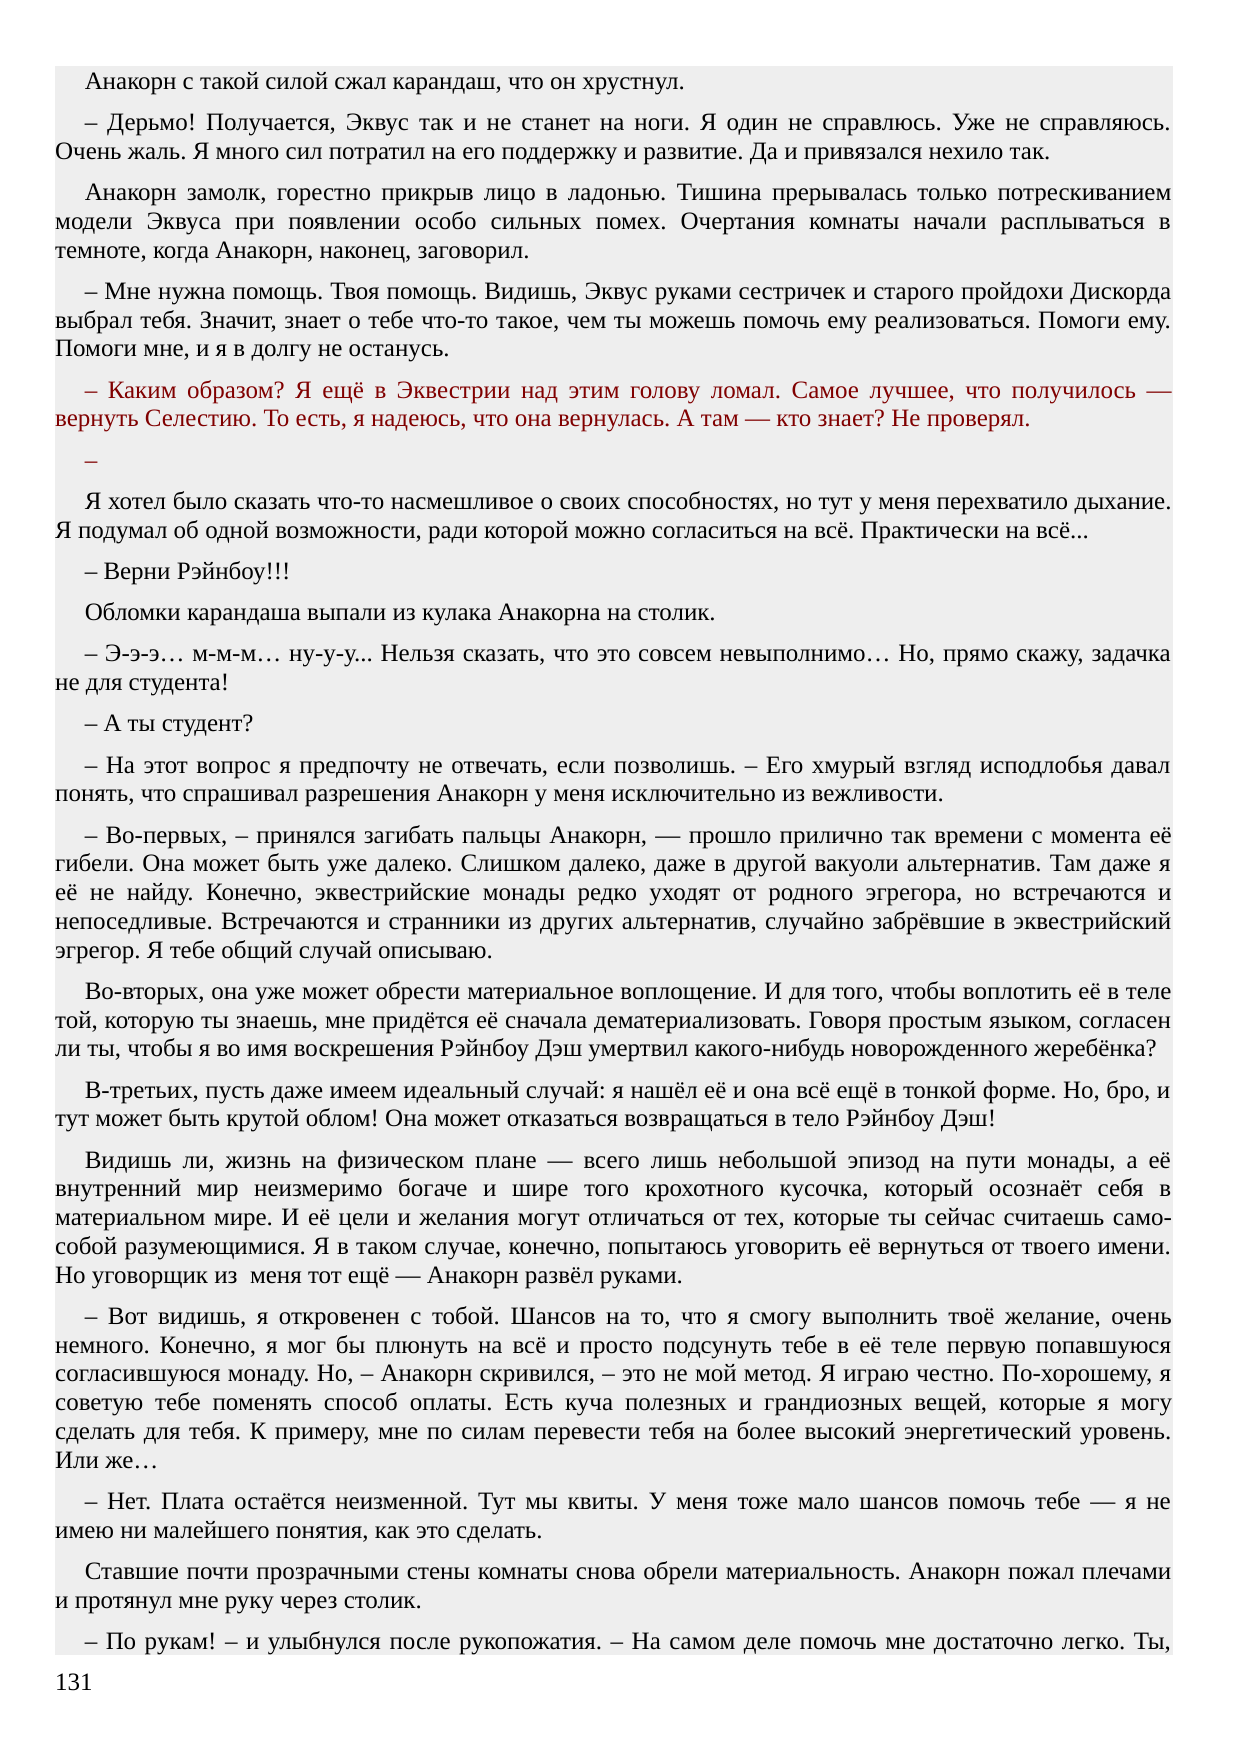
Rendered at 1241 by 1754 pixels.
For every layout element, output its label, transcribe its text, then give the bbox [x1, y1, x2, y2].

text Видишь ли, жизнь на физическом плане — всего лишь небольшой эпизод на пути монады, а её внутренний мир неизмеримо богаче и шире того крохотного кусочка, который осознаёт себя в материальном мире. И её цели и желания могут отличаться от тех, которые ты сейчас считаешь само-собой разумеющимися. Я в таком случае, конечно, попытаюсь уговорить её вернуться от твоего имени. Но уговорщик из меня тот ещё — Анакорн развёл руками. [55, 1145, 1173, 1288]
text – Дерьмо! Получается, Эквус так и не станет на ноги. Я один не справлюсь. Уже не справляюсь. Очень жаль. Я много сил потратил на его поддержку и развитие. Да и привязался нехило так. [55, 107, 1173, 165]
text Анакорн замолк, горестно прикрыв лицо в ладонью. Тишина прерывалась только потрескиванием модели Эквуса при появлении особо сильных помех. Очертания комнаты начали расплываться в темноте, когда Анакорн, наконец, заговорил. [55, 177, 1173, 263]
text Анакорн с такой силой сжал карандаш, что он хрустнул. [55, 66, 1173, 95]
text – [55, 445, 1173, 473]
text – Э-э-э… м-м-м… ну-у-у... Нельзя сказать, что это совсем невыполнимо… Но, прямо скажу, задачка не для студента! [55, 638, 1173, 696]
text – Вот видишь, я откровенен с тобой. Шансов на то, что я смогу выполнить твоё желание, очень немного. Конечно, я мог бы плюнуть на всё и просто подсунуть тебе в её теле первую попавшуюся согласившуюся монаду. Но, – Анакорн скривился, – это не мой метод. Я играю честно. По-хорошему, я советую тебе поменять способ оплаты. Есть куча полезных и грандиозных вещей, которые я могу сделать для тебя. К примеру, мне по силам перевести тебя на более высокий энергетический уровень. Или же… [55, 1301, 1173, 1473]
text Во-вторых, она уже может обрести материальное воплощение. И для того, чтобы воплотить её в теле той, которую ты знаешь, мне придётся её сначала дематериализовать. Говоря простым языком, согласен ли ты, чтобы я во имя воскрешения Рэйнбоу Дэш умертвил какого-нибудь новорожденного жеребёнка? [55, 976, 1173, 1062]
text – А ты студент? [55, 708, 1173, 737]
text – По рукам! – и улыбнулся после рукопожатия. – На самом деле помочь мне достаточно легко. Ты, [55, 1626, 1173, 1655]
text – На этот вопрос я предпочту не отвечать, если позволишь. – Его хмурый взгляд исподлобья давал понять, что спрашивал разрешения Анакорн у меня исключительно из вежливости. [55, 750, 1173, 807]
text – Нет. Плата остаётся неизменной. Тут мы квиты. У меня тоже мало шансов помочь тебе — я не имею ни малейшего понятия, как это сделать. [55, 1486, 1173, 1543]
text – Во-первых, – принялся загибать пальцы Анакорн, — прошло прилично так времени с момента её гибели. Она может быть уже далеко. Слишком далеко, даже в другой вакуоли альтернатив. Там даже я её не найду. Конечно, эквестрийские монады редко уходят от родного эгрегора, но встречаются и непоседливые. Встречаются и странники из других альтернатив, случайно забрёвшие в эквестрийский эгрегор. Я тебе общий случай описываю. [55, 820, 1173, 963]
text – Верни Рэйнбоу!!! [55, 556, 1173, 585]
text Ставшие почти прозрачными стены комнаты снова обрели материальность. Анакорн пожал плечами и протянул мне руку через столик. [55, 1556, 1173, 1613]
text – Каким образом? Я ещё в Эквестрии над этим голову ломал. Самое лучшее, что получилось — вернуть Селестию. То есть, я надеюсь, что она вернулась. А там — кто знает? Не проверял. [55, 375, 1173, 432]
text – Мне нужна помощь. Твоя помощь. Видишь, Эквус руками сестричек и старого пройдохи Дискорда выбрал тебя. Значит, знает о тебе что-то такое, чем ты можешь помочь ему реализоваться. Помоги ему. Помоги мне, и я в долгу не останусь. [55, 276, 1173, 362]
text Обломки карандаша выпали из кулака Анакорна на столик. [55, 597, 1173, 626]
text Я хотел было сказать что-то насмешливое о своих способностях, но тут у меня перехватило дыхание. Я подумал об одной возможности, ради которой можно согласиться на всё. Практически на всё... [55, 486, 1173, 543]
text В-третьих, пусть даже имеем идеальный случай: я нашёл её и она всё ещё в тонкой форме. Но, бро, и тут может быть крутой облом! Она может отказаться возвращаться в тело Рэйнбоу Дэш! [55, 1075, 1173, 1132]
